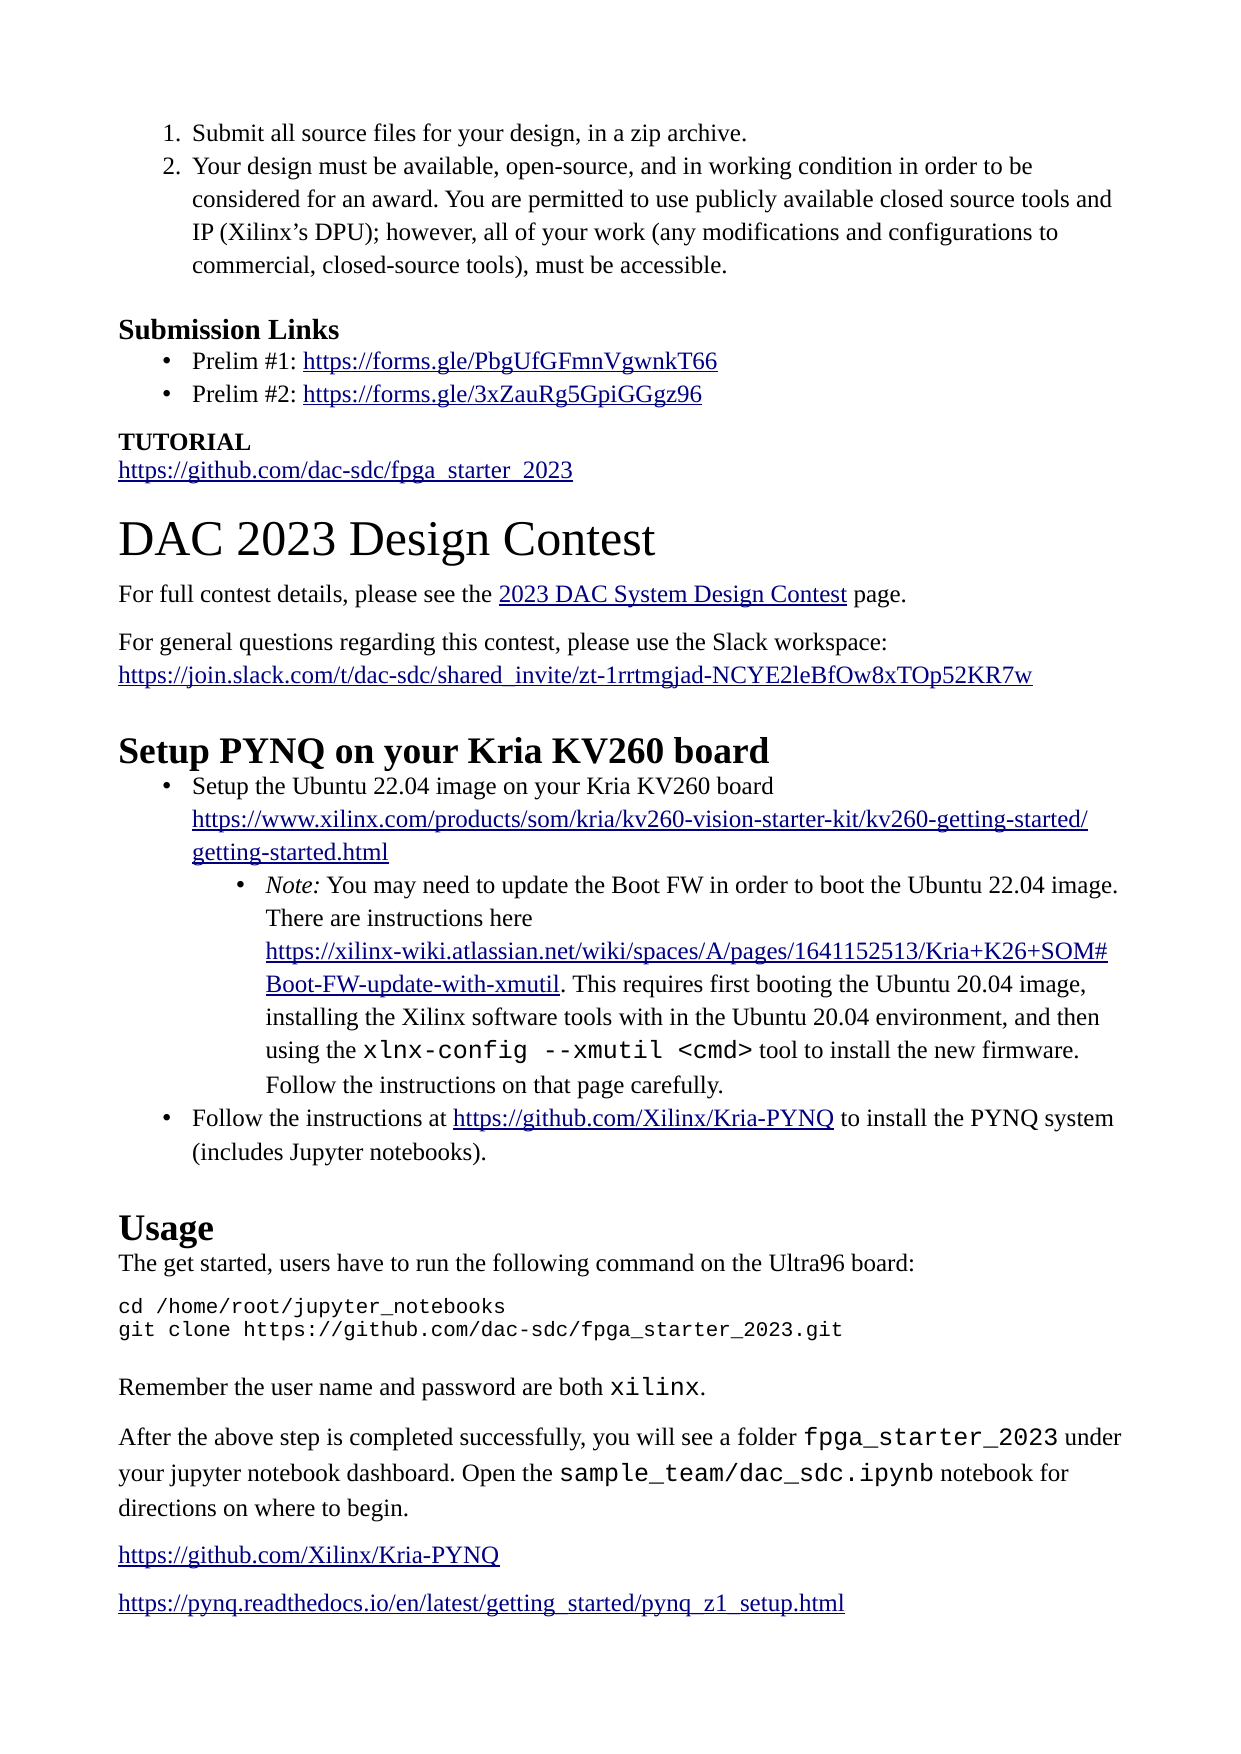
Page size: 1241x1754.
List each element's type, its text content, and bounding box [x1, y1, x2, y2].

text https://github.com/Xilinx/Kria-PYNQ [118, 1540, 1122, 1569]
text After the above step is completed successfully, you will see a folder fpga_starter_2023 under your jupyter notebook dashboard. Open the sample_team/dac_sdc.ipynb notebook for directions on where to begin. [118, 1422, 1122, 1521]
list Note: You may need to update the Boot FW in order to boot the Ubuntu 22.04 image. There are instructions here https://xilinx-wiki.atlassian.net/wiki/spaces/A/pages/1641152513/Kria+K26+SOM#Boot-FW-update-with-xmutil. This requires first booting the Ubuntu 20.04 image, installing the Xilinx software tools with in the Ubuntu 20.04 environment, and then using the xlnx-config --xmutil <cmd> tool to install the new firmware. Follow the instructions on that page carefully. [236, 870, 1122, 1099]
subtitle Submission Links [118, 312, 1122, 346]
list Submit all source files for your design, in a zip archive. [162, 118, 1122, 147]
subtitle Setup PYNQ on your Kria KV260 board [118, 728, 1122, 771]
list Prelim #1: https://forms.gle/PbgUfGFmnVgwnkT66 [162, 346, 1122, 375]
list Your design must be available, open-source, and in working condition in order to be considered for an award. You are permitted to use publicly available closed source tools and IP (Xilinx’s DPU); however, all of your work (any modifications and configurations to commercial, closed-source tools), must be accessible. [162, 151, 1122, 279]
text For full contest details, please see the 2023 DAC System Design Contest page. [118, 579, 1122, 608]
text https://pynq.readthedocs.io/en/latest/getting_started/pynq_z1_setup.html [118, 1588, 1122, 1617]
list Setup the Ubuntu 22.04 image on your Kria KV260 board https://www.xilinx.com/products/som/kria/kv260-vision-starter-kit/kv260-getting-started/getting-started.html [162, 771, 1122, 866]
text TUTORIAL [118, 427, 1122, 455]
text https://github.com/dac-sdc/fpga_starter_2023 [118, 455, 1122, 484]
text cd /home/root/jupyter_notebooks [118, 1296, 1122, 1319]
subtitle Usage [118, 1205, 1122, 1248]
text git clone https://github.com/dac-sdc/fpga_starter_2023.git [118, 1319, 1122, 1343]
text For general questions regarding this contest, please use the Slack workspace: https://join.slack.com/t/dac-sdc/shared_invite/zt-1rrtmgjad-NCYE2leBfOw8xTOp52KR7w [118, 627, 1122, 688]
text The get started, users have to run the following command on the Ultra96 board: [118, 1248, 1122, 1277]
text Remember the user name and password are both xilinx. [118, 1372, 1122, 1403]
subtitle DAC 2023 Design Contest [118, 509, 1122, 567]
list Follow the instructions at https://github.com/Xilinx/Kria-PYNQ to install the PYNQ system (includes Jupyter notebooks). [162, 1103, 1122, 1165]
list Prelim #2: https://forms.gle/3xZauRg5GpiGGgz96 [162, 379, 1122, 408]
